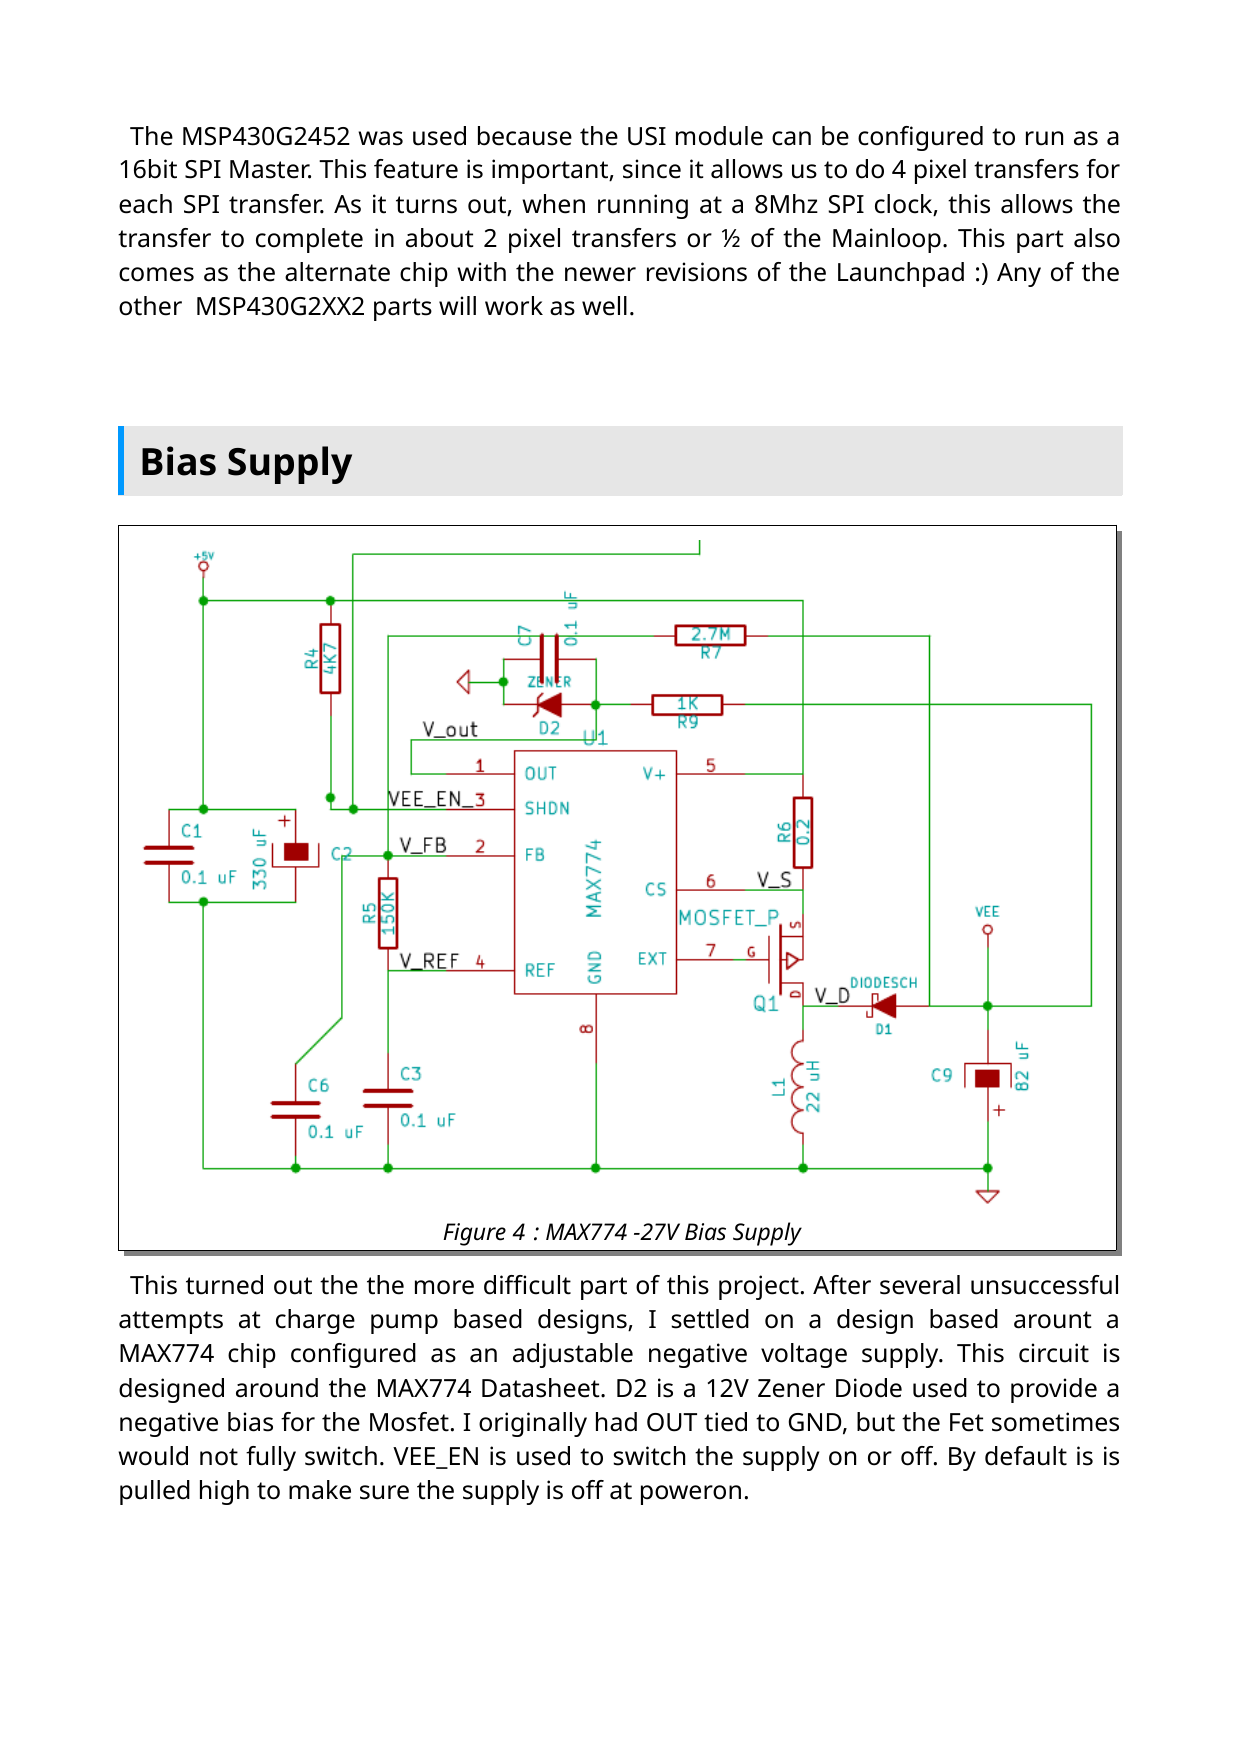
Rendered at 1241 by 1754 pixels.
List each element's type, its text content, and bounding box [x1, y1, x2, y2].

text The MSP430G2452 was used because the USI module can be configured to run as a 16bit SPI Master. This feature is important, since it allows us to do 4 pixel transfers for each SPI transfer. As it turns out, when running at a 8Mhz SPI clock, this allows the transfer to complete in about 2 pixel transfers or ½ of the Mainloop. This part also comes as the alternate chip with the newer revisions of the Launchpad :) Any of the other MSP430G2XX2 parts will work as well. [118, 118, 1122, 322]
text Figure 4 : MAX774 -27V Bias Supply [121, 1216, 1113, 1247]
text [119, 526, 1116, 1250]
text [118, 513, 1122, 531]
picture [121, 540, 1114, 1216]
text This turned out the the more difficult part of this project. After several unsuccessful attempts at charge pump based designs, I settled on a design based arount a MAX774 chip configured as an adjustable negative voltage supply. This circuit is designed around the MAX774 Datasheet. D2 is a 12V Zener Diode used to provide a negative bias for the Mosfet. I originally had OUT tied to GND, but the Fet sometimes would not fully switch. VEE_EN is used to switch the supply on or off. By default is is pulled high to make sure the supply is off at poweron. [118, 1251, 1122, 1506]
subtitle Bias Supply [124, 427, 1122, 495]
